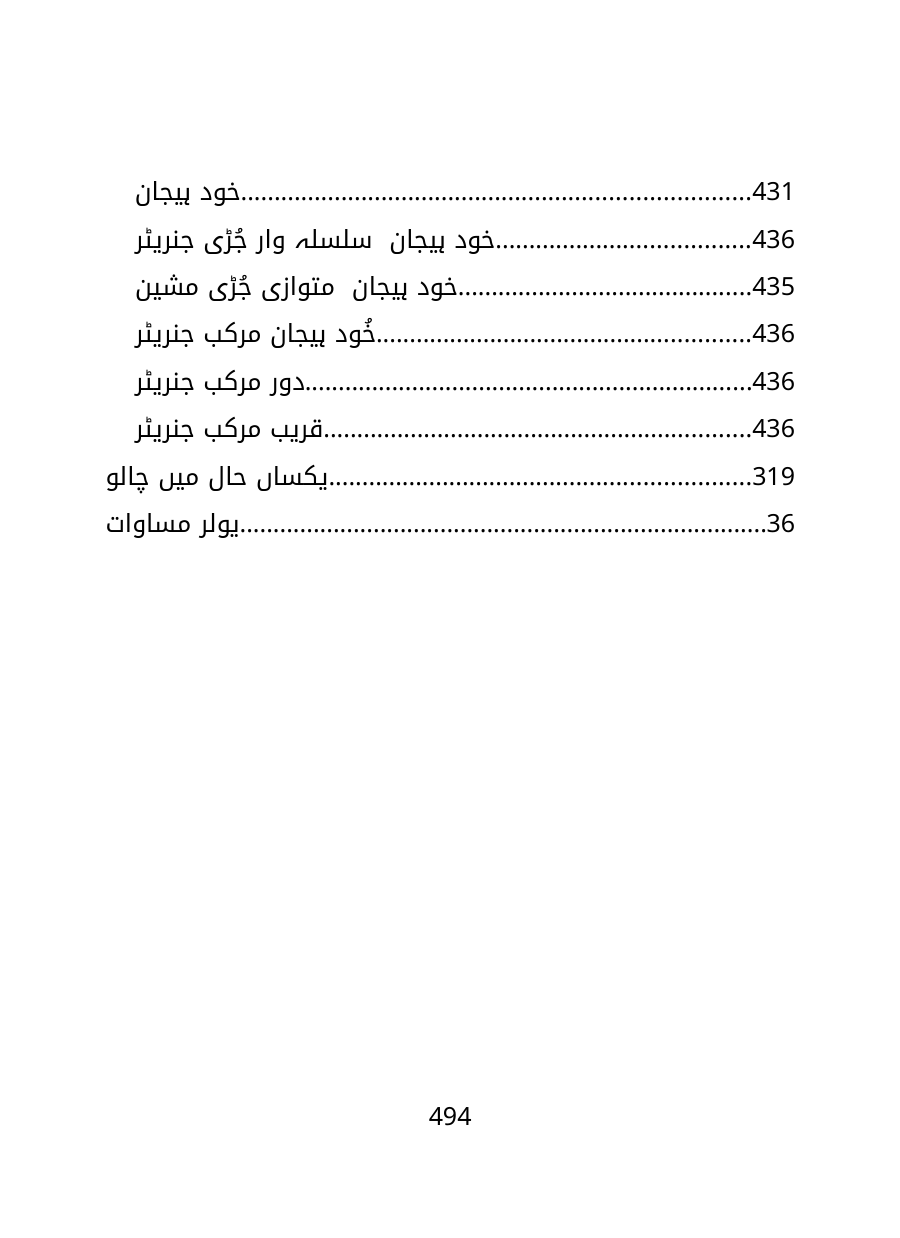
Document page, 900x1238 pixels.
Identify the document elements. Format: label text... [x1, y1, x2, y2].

text یکساں حال میں چالو 319 [105, 453, 795, 500]
text دور مرکب جنریٹر 436 [134, 358, 795, 406]
text قریب مرکب جنریٹر 436 [134, 406, 795, 453]
text خود ہیجان سلسلہ وار جُڑی جنریٹر 436 [134, 216, 795, 263]
text یولر مساوات 36 [105, 500, 795, 548]
text خود ہیجان 431 [134, 168, 795, 216]
text خُود ہیجان مرکب جنریٹر 436 [134, 311, 795, 358]
text خود ہیجان متوازی جُڑی مشین 435 [134, 263, 795, 311]
